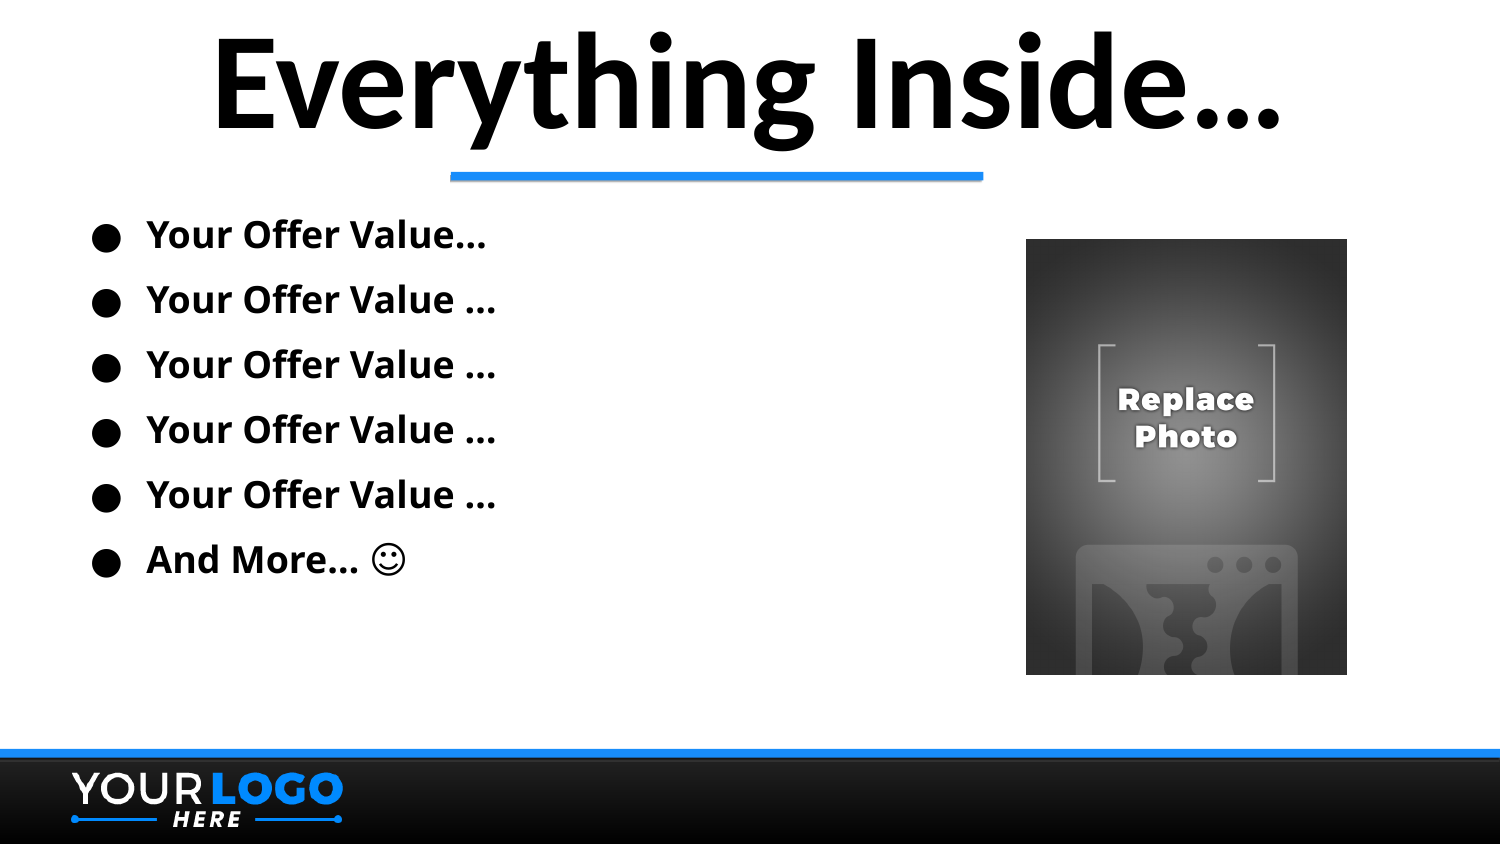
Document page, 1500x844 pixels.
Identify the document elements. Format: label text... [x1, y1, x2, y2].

picture [1026, 239, 1347, 675]
list Your Offer Value… Your Offer Value … Your Offer Value … Your Offer Value … Your Offer Value … And More… ☺ [75, 196, 1425, 754]
picture [66, 766, 346, 831]
text_box [450, 171, 984, 181]
text_box Everything Inside… [0, 0, 1500, 164]
